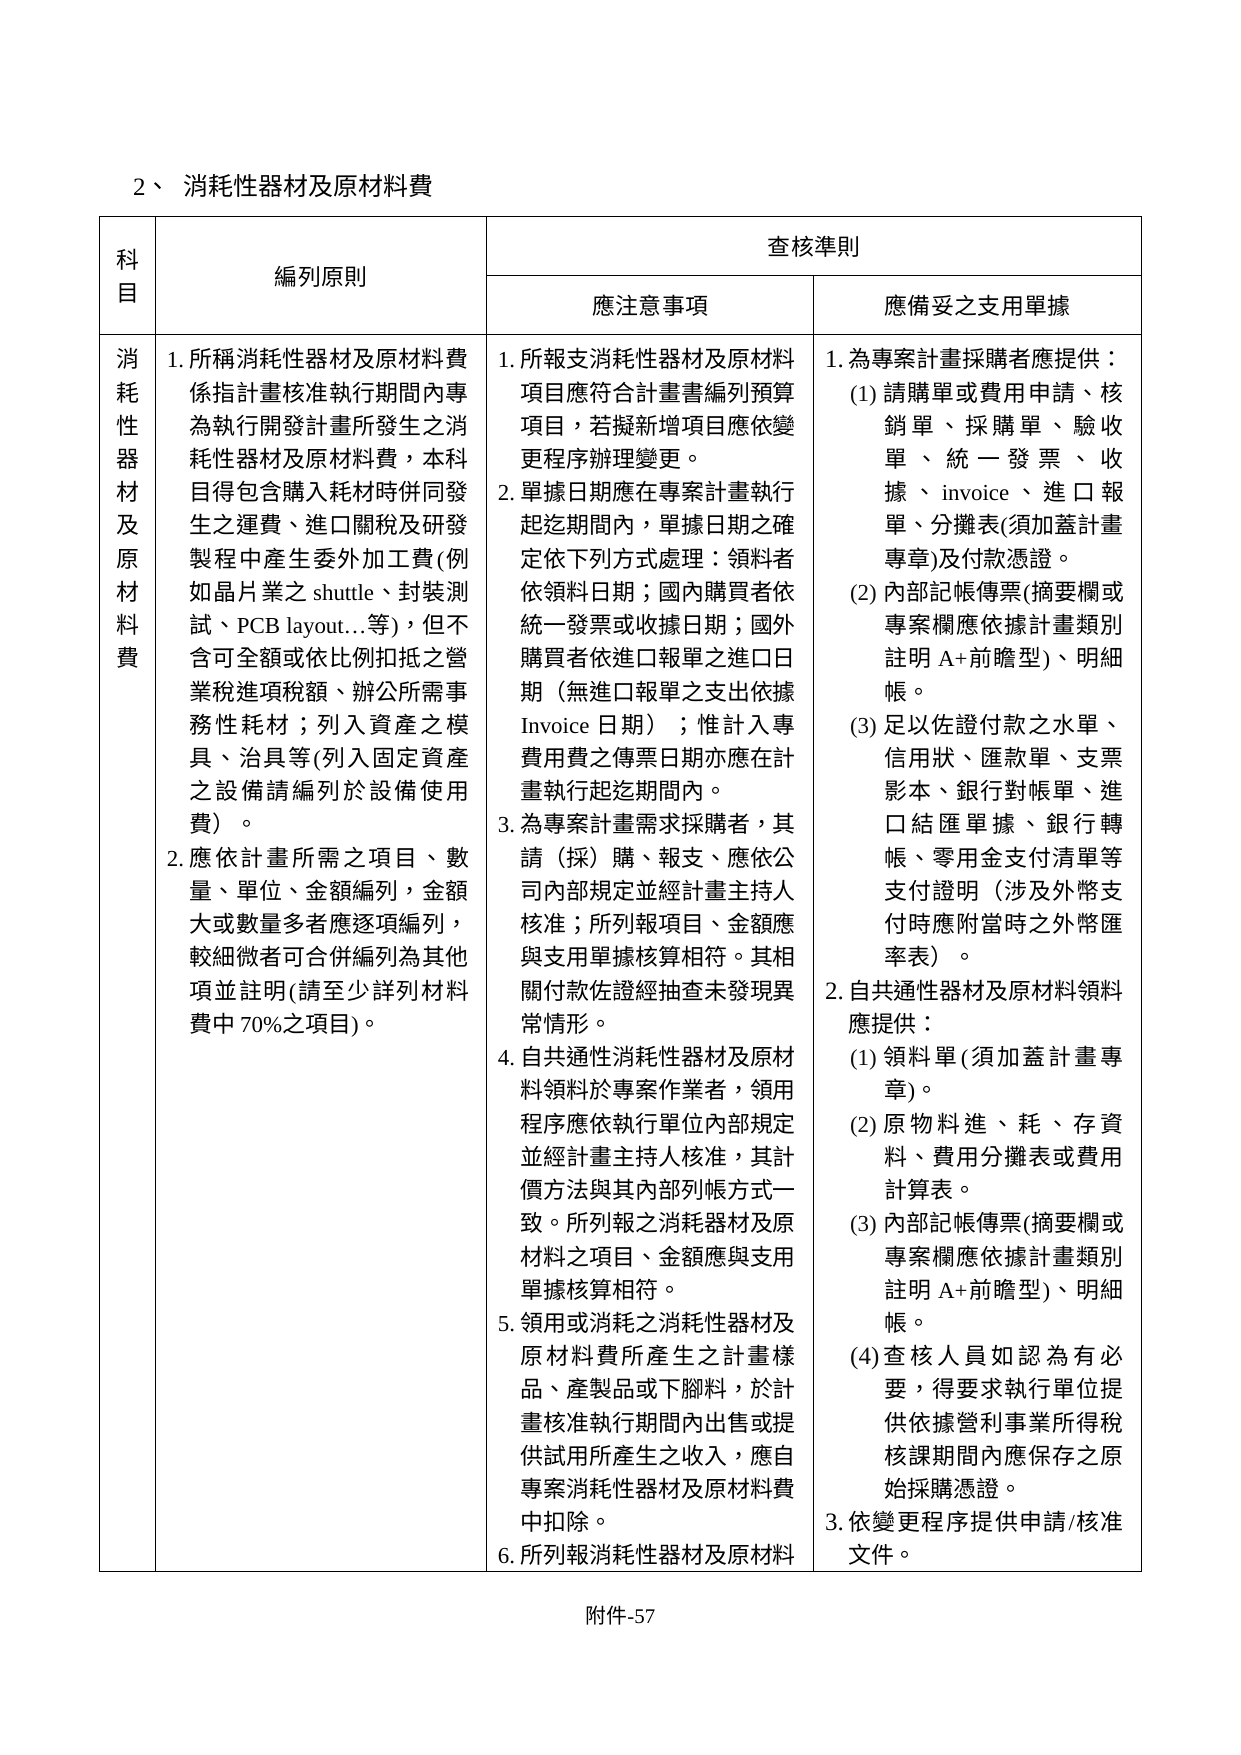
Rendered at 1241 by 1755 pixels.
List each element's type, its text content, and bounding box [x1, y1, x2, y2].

list 消耗性器材及原材料費 [133, 162, 1107, 203]
table_cell 所報支消耗性器材及原材料項目應符合計畫書編列預算項目，若擬新增項目應依變更程序辦理變更。 單據日期應在專案計畫執行起迄期間內，單據日期之確定依下列方式處理：領料者依領料日期；國內購買者依統一發票或收據日期；國外購買者依進口報單之進口日期（無進口報單之支出依據Invoice日期）；惟計入專費用費之傳票日期亦應在計畫執行起迄期間內。 為專案計畫需求採購者，其請（採）購、報支、應依公司內部規定並經計畫主持人核准；所列報項目、金額應與支用單據核算相符。其相關付款佐證經抽查未發現異常情形。 自共通性消耗性器材及原材料領料於專案作業者，領用程序應依執行單位內部規定並經計畫主持人核准，其計價方法與其內部列帳方式一致。所列報之消耗器材及原材料之項目、金額應與支用單據核算相符。 領用或消耗之消耗性器材及原材料費所產生之計畫樣品、產製品或下腳料，於計畫核准執行期間內出售或提供試用所產生之收入，應自專案消耗性器材及原材料費中扣除。 所列報消耗性器材及原材料 [487, 335, 813, 1571]
table_cell 應注意事項 [487, 276, 813, 334]
table_header 科目 [100, 217, 155, 334]
table_header 編列原則 [156, 217, 486, 334]
table_cell 為專案計畫採購者應提供： 請購單或費用申請、核銷單、採購單、驗收單、統一發票、收據、invoice、進口報單、分攤表(須加蓋計畫專章)及付款憑證。 內部記帳傳票(摘要欄或專案欄應依據計畫類別註明A+前瞻型)、明細帳。 足以佐證付款之水單、信用狀、匯款單、支票影本、銀行對帳單、進口結匯單據、銀行轉帳、零用金支付清單等支付證明（涉及外幣支付時應附當時之外幣匯率表）。 自共通性器材及原材料領料應提供： 領料單(須加蓋計畫專章)。 原物料進、耗、存資料、費用分攤表或費用計算表。 內部記帳傳票(摘要欄或專案欄應依據計畫類別註明A+前瞻型)、明細帳。 查核人員如認為有必要，得要求執行單位提供依據營利事業所得稅核課期間內應保存之原始採購憑證。 依變更程序提供申請/核准文件。 [814, 335, 1141, 1571]
table_cell 應備妥之支用單據 [814, 276, 1141, 334]
table_header 查核準則 [487, 217, 1141, 275]
table_cell 消耗性器材及原材料費 [100, 335, 155, 1571]
table_cell 所稱消耗性器材及原材料費係指計畫核准執行期間內專為執行開發計畫所發生之消耗性器材及原材料費，本科目得包含購入耗材時併同發生之運費、進口關稅及研發製程中產生委外加工費(例如晶片業之shuttle、封裝測試、PCB layout…等)，但不含可全額或依比例扣抵之營業稅進項稅額、辦公所需事務性耗材；列入資產之模具、治具等(列入固定資產之設備請編列於設備使用費）。 應依計畫所需之項目、數量、單位、金額編列，金額大或數量多者應逐項編列，較細微者可合併編列為其他項並註明(請至少詳列材料費中70%之項目)。 [156, 335, 486, 1571]
